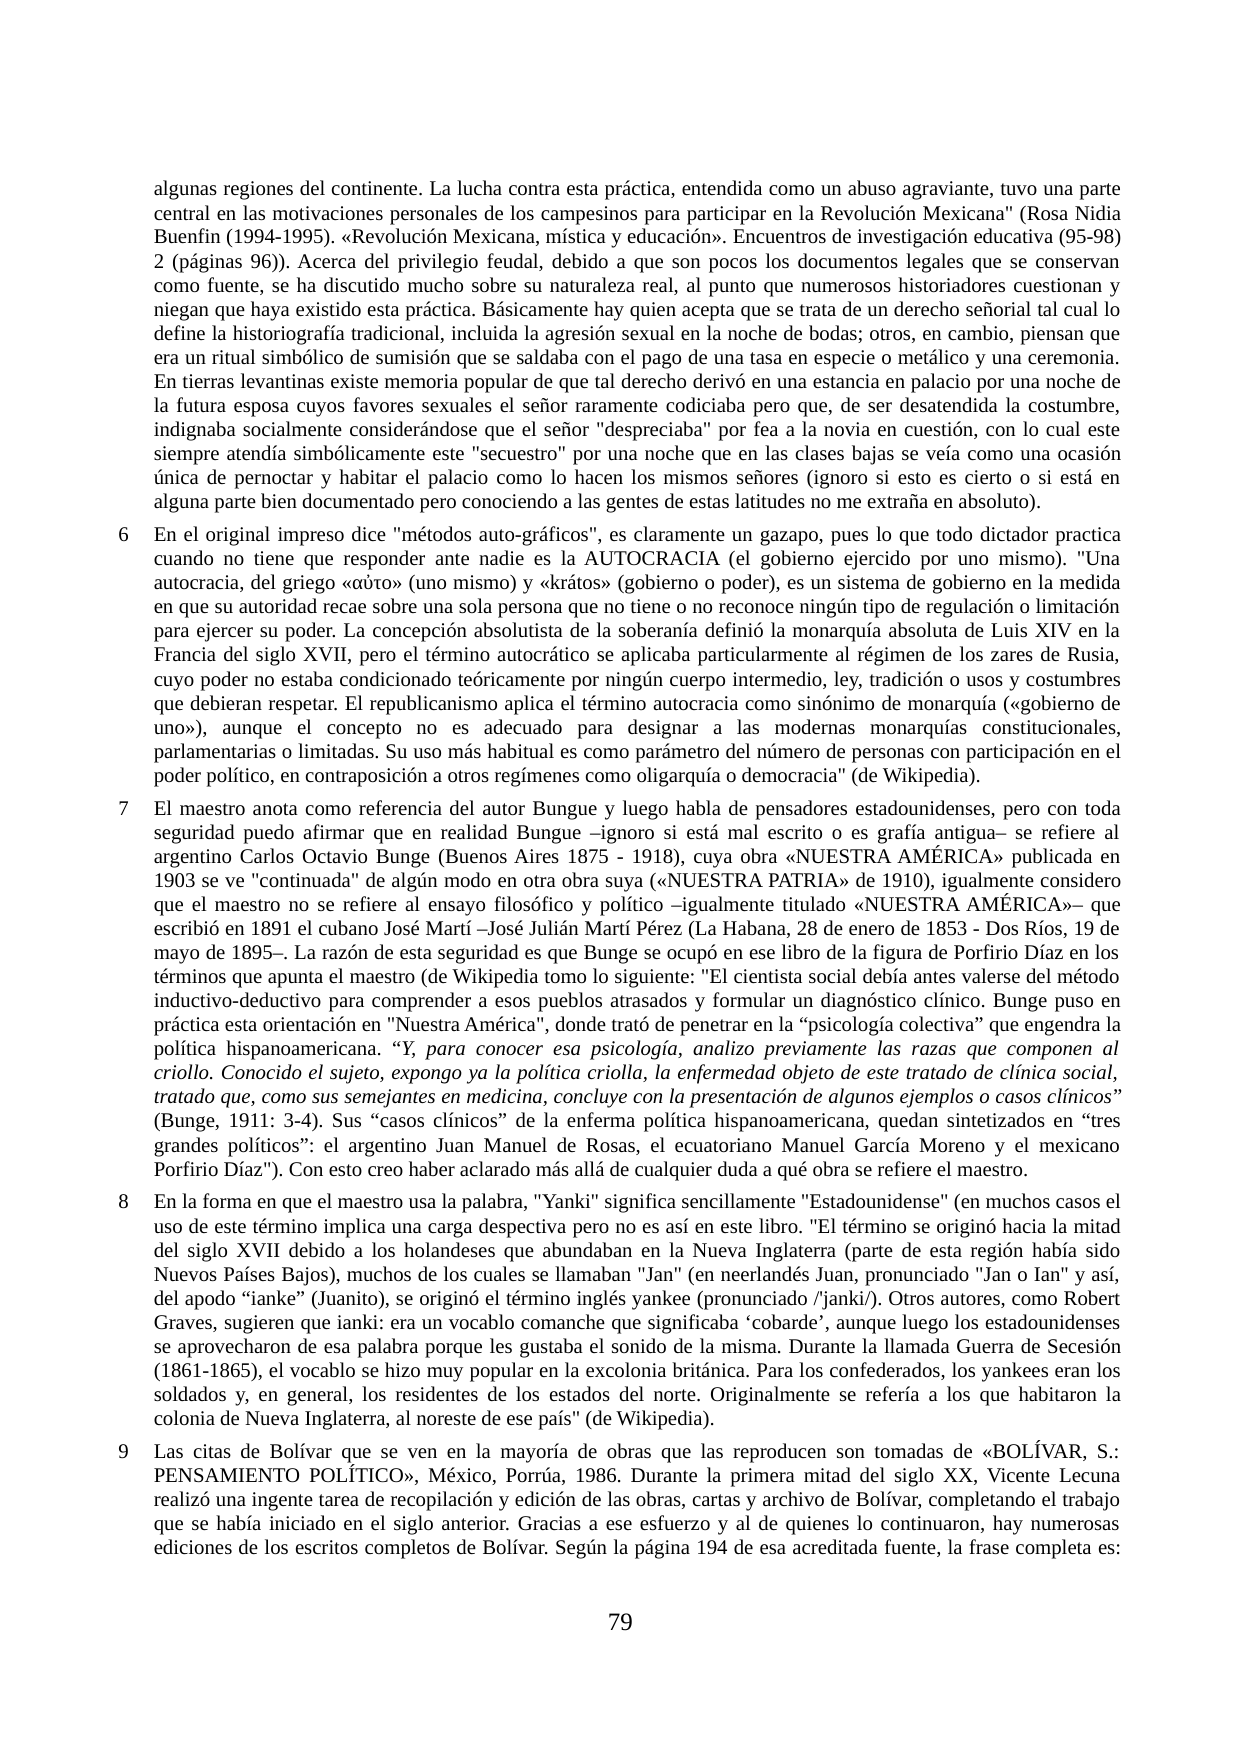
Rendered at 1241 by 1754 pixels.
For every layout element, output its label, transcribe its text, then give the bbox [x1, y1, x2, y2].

text algunas regiones del continente. La lucha contra esta práctica, entendida como un abuso agraviante, tuvo una parte central en las motivaciones personales de los campesinos para participar en la Revolución Mexicana" (Rosa Nidia Buenfin (1994-1995). «Revolución Mexicana, mística y educación». Encuentros de investigación educativa (95-98) 2 (páginas 96)). Acerca del privilegio feudal, debido a que son pocos los documentos legales que se conservan como fuente, se ha discutido mucho sobre su naturaleza real, al punto que numerosos historiadores cuestionan y niegan que haya existido esta práctica. Básicamente hay quien acepta que se trata de un derecho señorial tal cual lo define la historiografía tradicional, incluida la agresión sexual en la noche de bodas; otros, en cambio, piensan que era un ritual simbólico de sumisión que se saldaba con el pago de una tasa en especie o metálico y una ceremonia. En tierras levantinas existe memoria popular de que tal derecho derivó en una estancia en palacio por una noche de la futura esposa cuyos favores sexuales el señor raramente codiciaba pero que, de ser desatendida la costumbre, indignaba socialmente considerándose que el señor "despreciaba" por fea a la novia en cuestión, con lo cual este siempre atendía simbólicamente este "secuestro" por una noche que en las clases bajas se veía como una ocasión única de pernoctar y habitar el palacio como lo hacen los mismos señores (ignoro si esto es cierto o si está en alguna parte bien documentado pero conociendo a las gentes de estas latitudes no me extraña en absoluto). [118, 176, 1122, 513]
text Las citas de Bolívar que se ven en la mayoría de obras que las reproducen son tomadas de «BOLÍVAR, S.: PENSAMIENTO POLÍTICO», México, Porrúa, 1986. Durante la primera mitad del siglo XX, Vicente Lecuna realizó una ingente tarea de recopilación y edición de las obras, cartas y archivo de Bolívar, completando el trabajo que se había iniciado en el siglo anterior. Gracias a ese esfuerzo y al de quienes lo continuaron, hay numerosas ediciones de los escritos completos de Bolívar. Según la página 194 de esa acreditada fuente, la frase completa es: [118, 1439, 1122, 1559]
text En la forma en que el maestro usa la palabra, "Yanki" significa sencillamente "Estadounidense" (en muchos casos el uso de este término implica una carga despectiva pero no es así en este libro. "El término se originó hacia la mitad del siglo XVII debido a los holandeses que abundaban en la Nueva Inglaterra (parte de esta región había sido Nuevos Países Bajos), muchos de los cuales se llamaban "Jan" (en neerlandés Juan, pronunciado "Jan o Ian" y así, del apodo “ianke” (Juanito), se originó el término inglés yankee (pronunciado /'janki/). Otros autores, como Robert Graves, sugieren que ianki: era un vocablo comanche que significaba ‘cobarde’, aunque luego los estadounidenses se aprovecharon de esa palabra porque les gustaba el sonido de la misma. Durante la llamada Guerra de Secesión (1861-1865), el vocablo se hizo muy popular en la excolonia británica. Para los confederados, los yankees eran los soldados y, en general, los residentes de los estados del norte. Originalmente se refería a los que habitaron la colonia de Nueva Inglaterra, al noreste de ese país" (de Wikipedia). [118, 1189, 1122, 1430]
text El maestro anota como referencia del autor Bungue y luego habla de pensadores estadounidenses, pero con toda seguridad puedo afirmar que en realidad Bungue –ignoro si está mal escrito o es grafía antigua– se refiere al argentino Carlos Octavio Bunge (Buenos Aires 1875 - 1918), cuya obra «NUESTRA AMÉRICA» publicada en 1903 se ve "continuada" de algún modo en otra obra suya («NUESTRA PATRIA» de 1910), igualmente considero que el maestro no se refiere al ensayo filosófico y político –igualmente titulado «NUESTRA AMÉRICA»– que escribió en 1891 el cubano José Martí –José Julián Martí Pérez (La Habana, 28 de enero de 1853 - Dos Ríos, 19 de mayo de 1895–. La razón de esta seguridad es que Bunge se ocupó en ese libro de la figura de Porfirio Díaz en los términos que apunta el maestro (de Wikipedia tomo lo siguiente: "El cientista social debía antes valerse del método inductivo-deductivo para comprender a esos pueblos atrasados y formular un diagnóstico clínico. Bunge puso en práctica esta orientación en "Nuestra América", donde trató de penetrar en la “psicología colectiva” que engendra la política hispanoamericana. “Y, para conocer esa psicología, analizo previamente las razas que componen al criollo. Conocido el sujeto, expongo ya la política criolla, la enfermedad objeto de este tratado de clínica social, tratado que, como sus semejantes en medicina, concluye con la presentación de algunos ejemplos o casos clínicos” (Bunge, 1911: 3-4). Sus “casos clínicos” de la enferma política hispanoamericana, quedan sintetizados en “tres grandes políticos”: el argentino Juan Manuel de Rosas, el ecuatoriano Manuel García Moreno y el mexicano Porfirio Díaz"). Con esto creo haber aclarado más allá de cualquier duda a qué obra se refiere el maestro. [118, 796, 1122, 1181]
text En el original impreso dice "métodos auto-gráficos", es claramente un gazapo, pues lo que todo dictador practica cuando no tiene que responder ante nadie es la AUTOCRACIA (el gobierno ejercido por uno mismo). "Una autocracia, del griego «αὐτο» (uno mismo) y «krátos» (gobierno o poder), es un sistema de gobierno en la medida en que su autoridad recae sobre una sola persona que no tiene o no reconoce ningún tipo de regulación o limitación para ejercer su poder. La concepción absolutista de la soberanía definió la monarquía absoluta de Luis XIV en la Francia del siglo XVII, pero el término autocrático se aplicaba particularmente al régimen de los zares de Rusia, cuyo poder no estaba condicionado teóricamente por ningún cuerpo intermedio, ley, tradición o usos y costumbres que debieran respetar. El republicanismo aplica el término autocracia como sinónimo de monarquía («gobierno de uno»), aunque el concepto no es adecuado para designar a las modernas monarquías constitucionales, parlamentarias o limitadas. Su uso más habitual es como parámetro del número de personas con participación en el poder político, en contraposición a otros regímenes como oligarquía o democracia" (de Wikipedia). [118, 522, 1122, 787]
